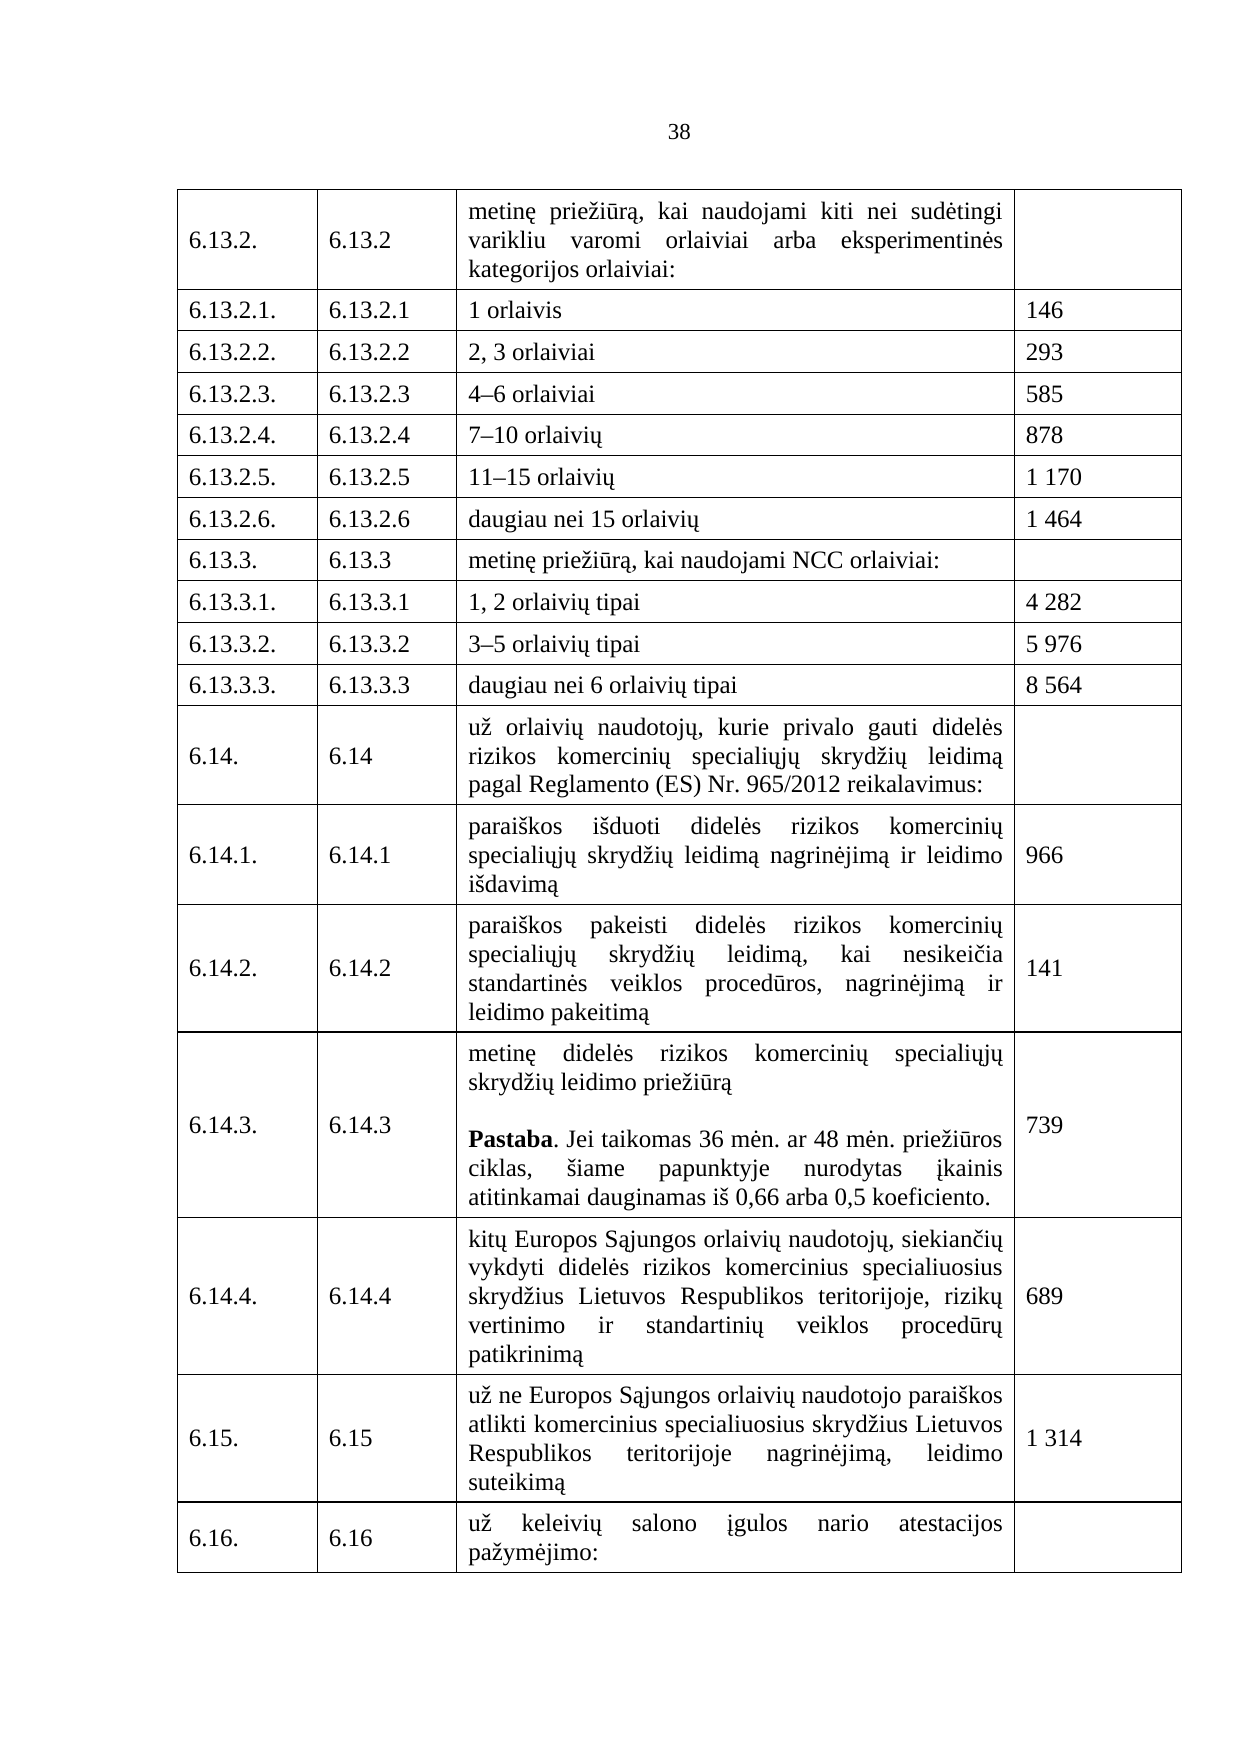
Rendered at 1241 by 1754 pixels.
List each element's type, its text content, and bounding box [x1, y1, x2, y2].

table_cell paraiškos išduoti didelės rizikos komercinių specialiųjų skrydžių leidimą nagrinėjimą ir leidimo išdavimą [457, 805, 1014, 903]
table_cell 6.16. [178, 1503, 317, 1572]
table_cell metinę didelės rizikos komercinių specialiųjų skrydžių leidimo priežiūrą Pastaba. Jei taikomas 36 mėn. ar 48 mėn. priežiūros ciklas, šiame papunktyje nurodytas įkainis atitinkamai dauginamas iš 0,66 arba 0,5 koeficiento. [457, 1033, 1014, 1217]
table_cell 5 976 [1015, 623, 1181, 663]
table_cell 6.14.1 [318, 805, 456, 903]
table_cell 6.13.2.3 [318, 373, 456, 413]
table_cell 6.13.3.1. [178, 581, 317, 622]
table_cell 2, 3 orlaiviai [457, 331, 1014, 372]
table_cell 6.13.3.2. [178, 623, 317, 663]
table_cell 6.13.2.5 [318, 456, 456, 497]
table_cell 146 [1015, 290, 1181, 330]
table_cell 6.15 [318, 1375, 456, 1501]
table_cell už orlaivių naudotojų, kurie privalo gauti didelės rizikos komercinių specialiųjų skrydžių leidimą pagal Reglamento (ES) Nr. 965/2012 reikalavimus: [457, 706, 1014, 804]
table_cell 6.13.2.4. [178, 415, 317, 455]
table_cell 6.14.3 [318, 1033, 456, 1217]
table_cell 6.13.2.2. [178, 331, 317, 372]
table_cell 6.14.1. [178, 805, 317, 903]
table_cell metinę priežiūrą, kai naudojami NCC orlaiviai: [457, 540, 1014, 580]
table_cell 6.13.2.1. [178, 290, 317, 330]
table_cell 739 [1015, 1033, 1181, 1217]
table_cell 3–5 orlaivių tipai [457, 623, 1014, 663]
table_cell kitų Europos Sąjungos orlaivių naudotojų, siekiančių vykdyti didelės rizikos komercinius specialiuosius skrydžius Lietuvos Respublikos teritorijoje, rizikų vertinimo ir standartinių veiklos procedūrų patikrinimą [457, 1218, 1014, 1373]
table_cell paraiškos pakeisti didelės rizikos komercinių specialiųjų skrydžių leidimą, kai nesikeičia standartinės veiklos procedūros, nagrinėjimą ir leidimo pakeitimą [457, 905, 1014, 1031]
table_cell 1 464 [1015, 498, 1181, 538]
table_cell 141 [1015, 905, 1181, 1031]
table_cell 689 [1015, 1218, 1181, 1373]
table_cell 293 [1015, 331, 1181, 372]
table_cell 8 564 [1015, 665, 1181, 705]
table_cell 6.13.3.1 [318, 581, 456, 622]
table_cell 6.14.2 [318, 905, 456, 1031]
table_cell 6.14.3. [178, 1033, 317, 1217]
table_cell 1 orlaivis [457, 290, 1014, 330]
table_cell 878 [1015, 415, 1181, 455]
table_cell 6.13.3. [178, 540, 317, 580]
table_cell 6.13.2. [178, 190, 317, 288]
table_cell 4 282 [1015, 581, 1181, 622]
table_cell už keleivių salono įgulos nario atestacijos pažymėjimo: [457, 1503, 1014, 1572]
table_cell metinę priežiūrą, kai naudojami kiti nei sudėtingi varikliu varomi orlaiviai arba eksperimentinės kategorijos orlaiviai: [457, 190, 1014, 288]
table_cell 6.14. [178, 706, 317, 804]
table_cell 6.13.3 [318, 540, 456, 580]
table_cell 6.13.2.2 [318, 331, 456, 372]
table_cell 6.15. [178, 1375, 317, 1501]
table_cell [1015, 540, 1181, 580]
table_cell 966 [1015, 805, 1181, 903]
table_cell [1015, 190, 1181, 288]
table_cell 1 314 [1015, 1375, 1181, 1501]
table_cell 6.13.3.3 [318, 665, 456, 705]
table_cell 1, 2 orlaivių tipai [457, 581, 1014, 622]
table_cell 585 [1015, 373, 1181, 413]
table_cell daugiau nei 15 orlaivių [457, 498, 1014, 538]
table_cell už ne Europos Sąjungos orlaivių naudotojo paraiškos atlikti komercinius specialiuosius skrydžius Lietuvos Respublikos teritorijoje nagrinėjimą, leidimo suteikimą [457, 1375, 1014, 1501]
table_cell 6.14.4. [178, 1218, 317, 1373]
table_cell 6.14.4 [318, 1218, 456, 1373]
table_cell 6.14 [318, 706, 456, 804]
table_cell 6.13.2.3. [178, 373, 317, 413]
table_cell 1 170 [1015, 456, 1181, 497]
table_cell 6.13.2.5. [178, 456, 317, 497]
table_cell [1015, 706, 1181, 804]
table_cell 6.13.2.1 [318, 290, 456, 330]
table_cell 7–10 orlaivių [457, 415, 1014, 455]
table_cell daugiau nei 6 orlaivių tipai [457, 665, 1014, 705]
table_cell 6.13.2.4 [318, 415, 456, 455]
table_cell 6.13.2.6. [178, 498, 317, 538]
table_cell 6.14.2. [178, 905, 317, 1031]
table_cell 4–6 orlaiviai [457, 373, 1014, 413]
table_cell 6.13.3.3. [178, 665, 317, 705]
table_cell 6.13.3.2 [318, 623, 456, 663]
table_cell [1015, 1503, 1181, 1572]
table_cell 6.16 [318, 1503, 456, 1572]
table_cell 11–15 orlaivių [457, 456, 1014, 497]
table_cell 6.13.2 [318, 190, 456, 288]
table_cell 6.13.2.6 [318, 498, 456, 538]
